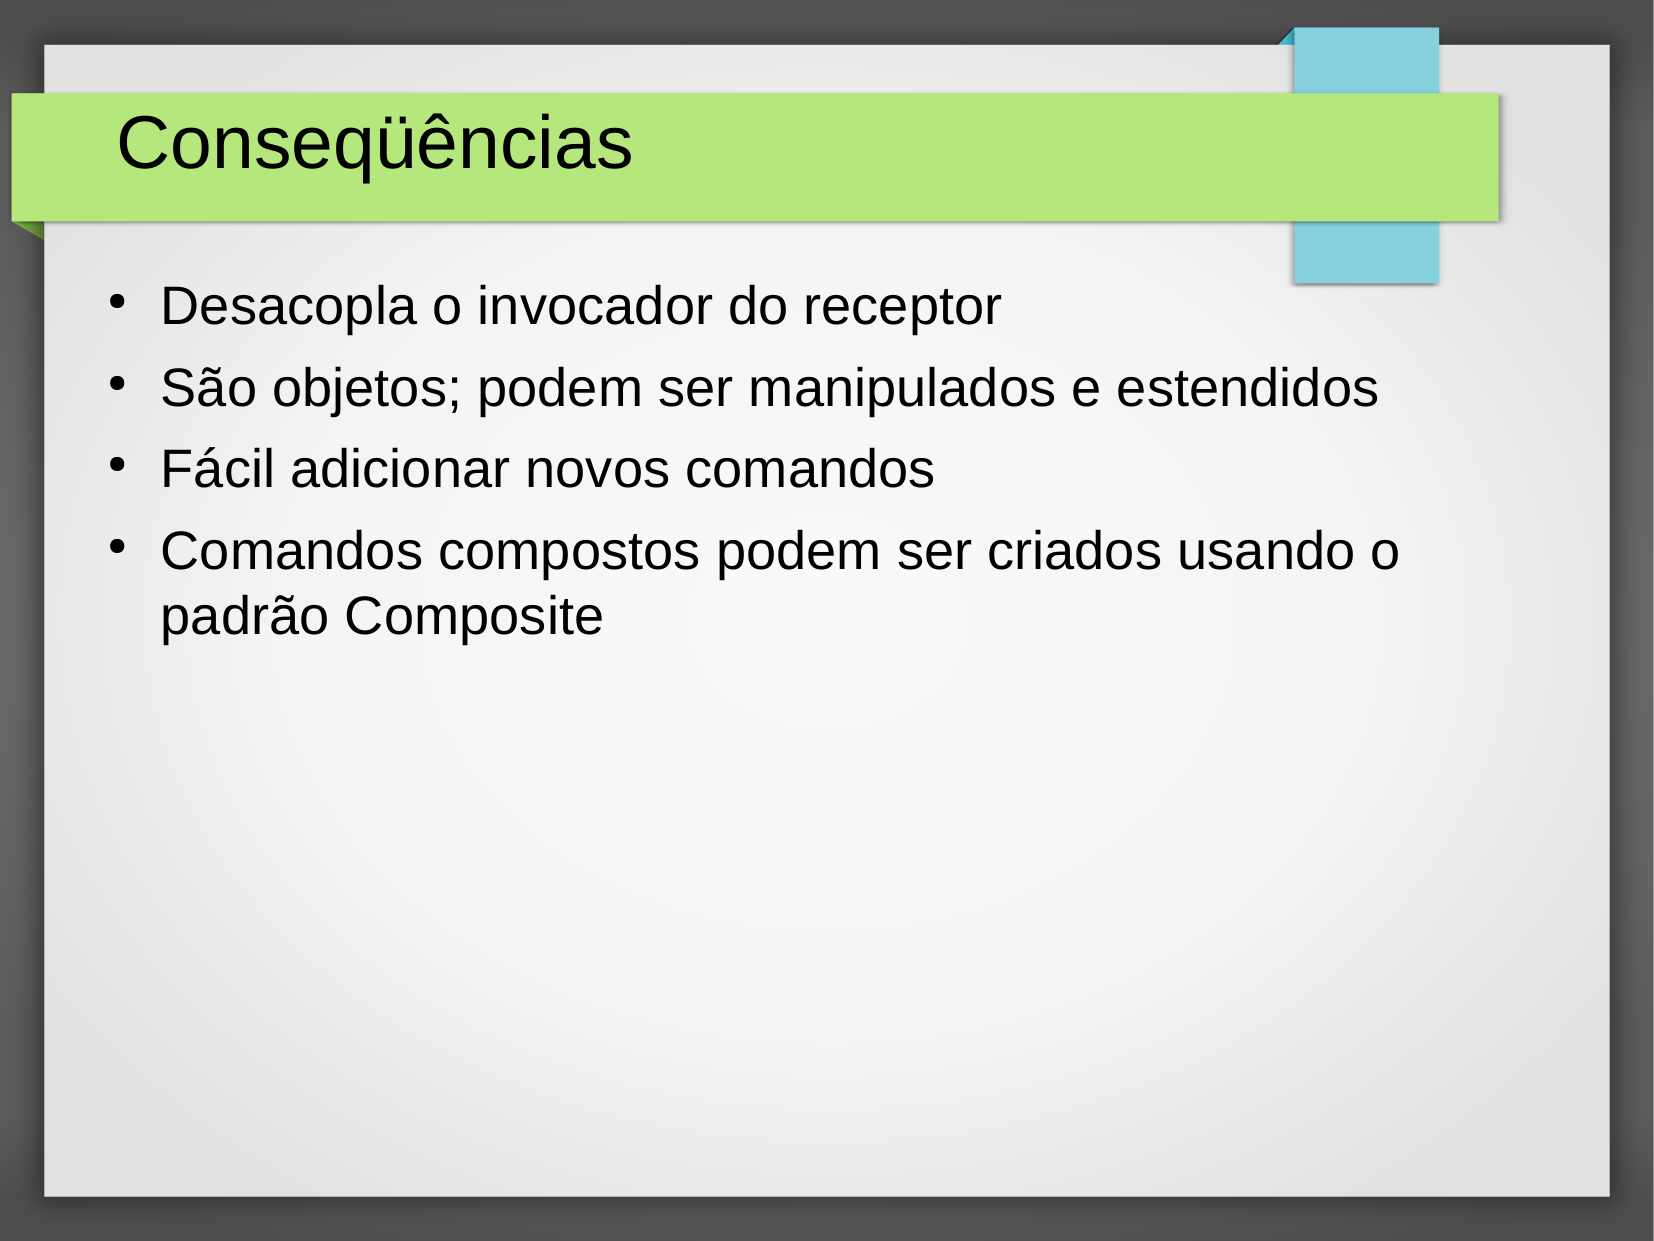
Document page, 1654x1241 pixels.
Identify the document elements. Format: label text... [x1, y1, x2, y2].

picture [0, 0, 1654, 1241]
title Conseqüências [75, 45, 1426, 233]
list Desacopla o invocador do receptor São objetos; podem ser manipulados e estendidos Fácil adicionar novos comandos Comandos compostos podem ser criados usando o padrão Composite [75, 262, 1426, 1005]
